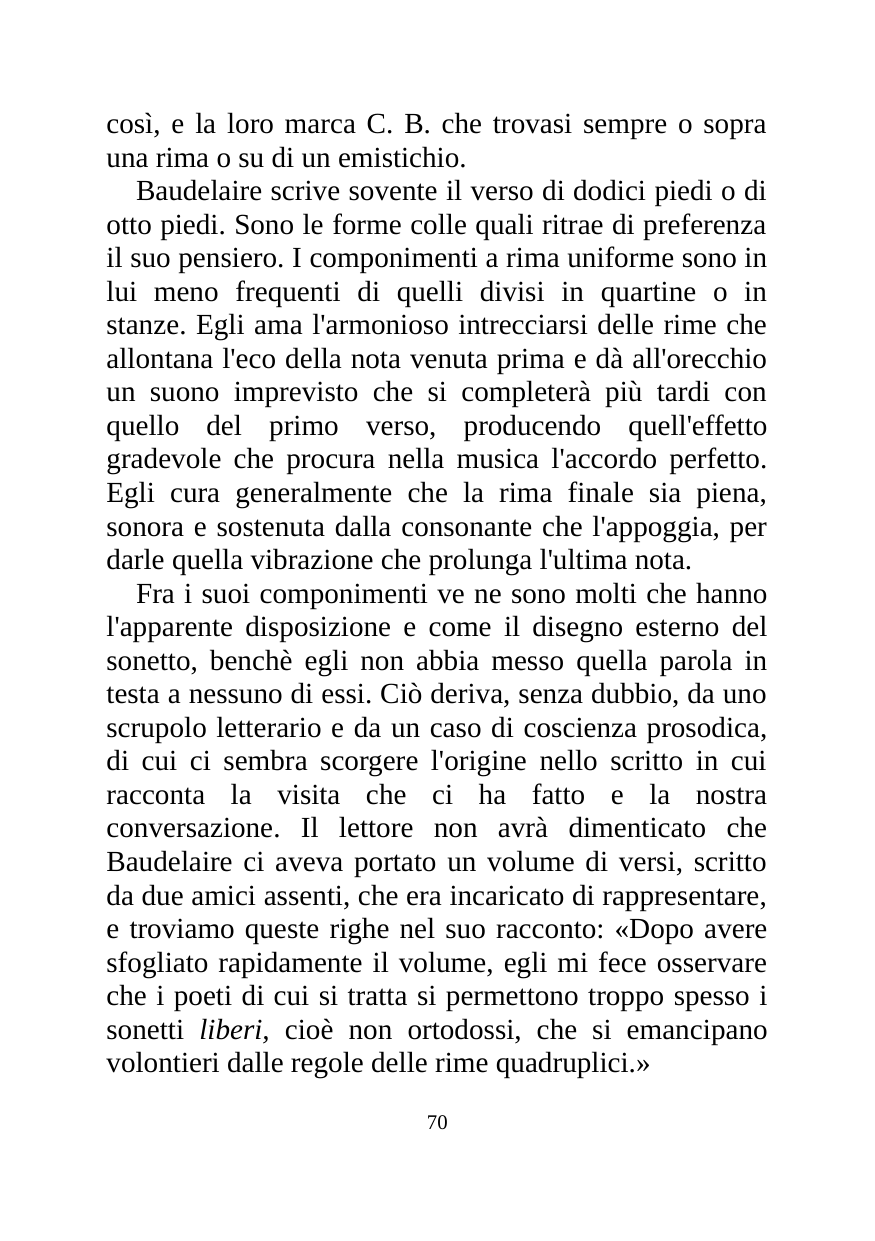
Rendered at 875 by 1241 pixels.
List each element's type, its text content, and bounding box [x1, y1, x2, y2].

text Fra i suoi componimenti ve ne sono molti che hanno l'apparente disposizione e come il disegno esterno del sonetto, benchè egli non abbia messo quella parola in testa a nessuno di essi. Ciò deriva, senza dubbio, da uno scrupolo letterario e da un caso di coscienza prosodica, di cui ci sembra scorgere l'origine nello scritto in cui racconta la visita che ci ha fatto e la nostra conversazione. Il lettore non avrà dimenticato che Baudelaire ci aveva portato un volume di versi, scritto da due amici assenti, che era incaricato di rappresentare, e troviamo queste righe nel suo racconto: «Dopo avere sfogliato rapidamente il volume, egli mi fece osservare che i poeti di cui si tratta si permettono troppo spesso i sonetti liberi, cioè non ortodossi, che si emancipano volontieri dalle regole delle rime quadruplici.» [106, 576, 768, 1079]
text Baudelaire scrive sovente il verso di dodici piedi o di otto piedi. Sono le forme colle quali ritrae di preferenza il suo pensiero. I componimenti a rima uniforme sono in lui meno frequenti di quelli divisi in quartine o in stanze. Egli ama l'armonioso intrecciarsi delle rime che allontana l'eco della nota venuta prima e dà all'orecchio un suono imprevisto che si completerà più tardi con quello del primo verso, producendo quell'effetto gradevole che procura nella musica l'accordo perfetto. Egli cura generalmente che la rima finale sia piena, sonora e sostenuta dalla consonante che l'appoggia, per darle quella vibrazione che prolunga l'ultima nota. [106, 173, 768, 576]
text così, e la loro marca C. B. che trovasi sempre o sopra una rima o su di un emistichio. [106, 106, 768, 173]
